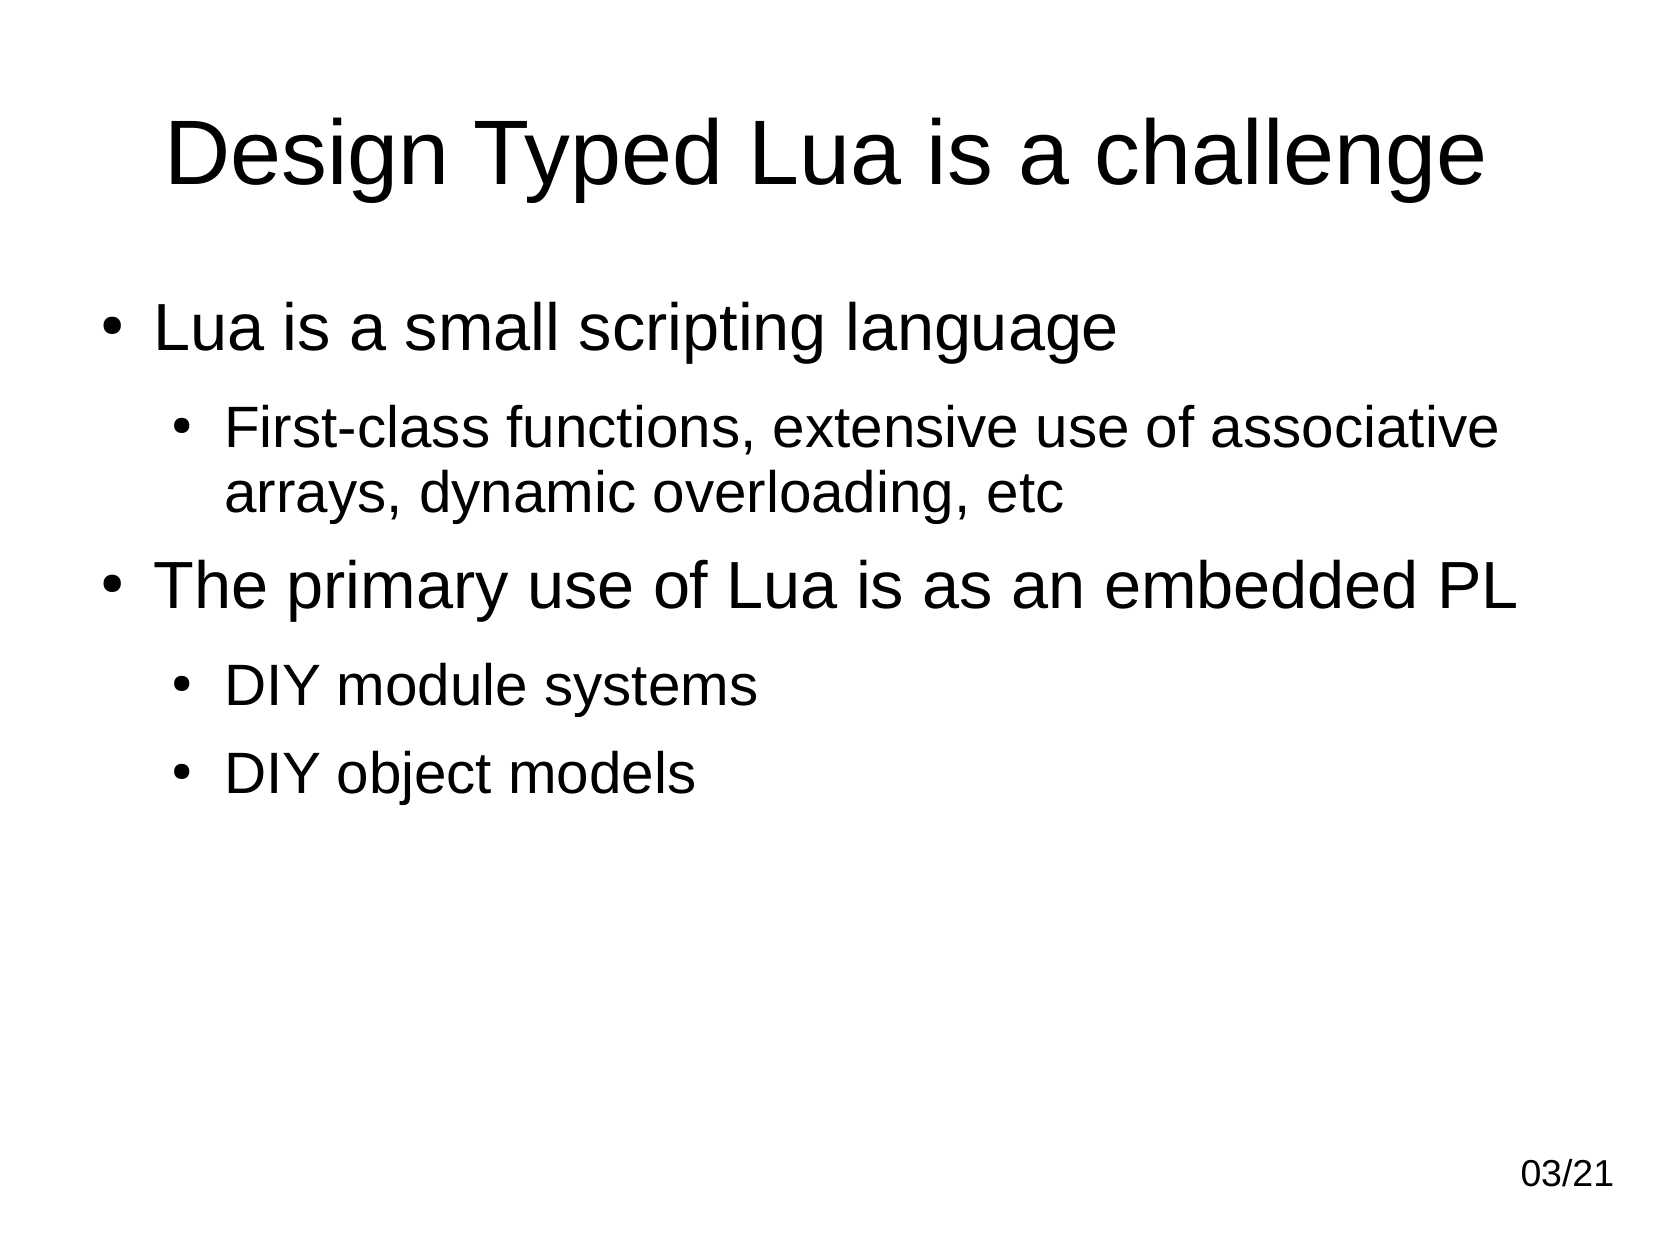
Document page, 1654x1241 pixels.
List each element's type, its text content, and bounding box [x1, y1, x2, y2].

list Lua is a small scripting language First-class functions, extensive use of associative arrays, dynamic overloading, etc The primary use of Lua is as an embedded PL DIY module systems DIY object models [82, 290, 1571, 1109]
text_box 03/21 [1495, 1145, 1630, 1216]
title Design Typed Lua is a challenge [82, 49, 1571, 257]
